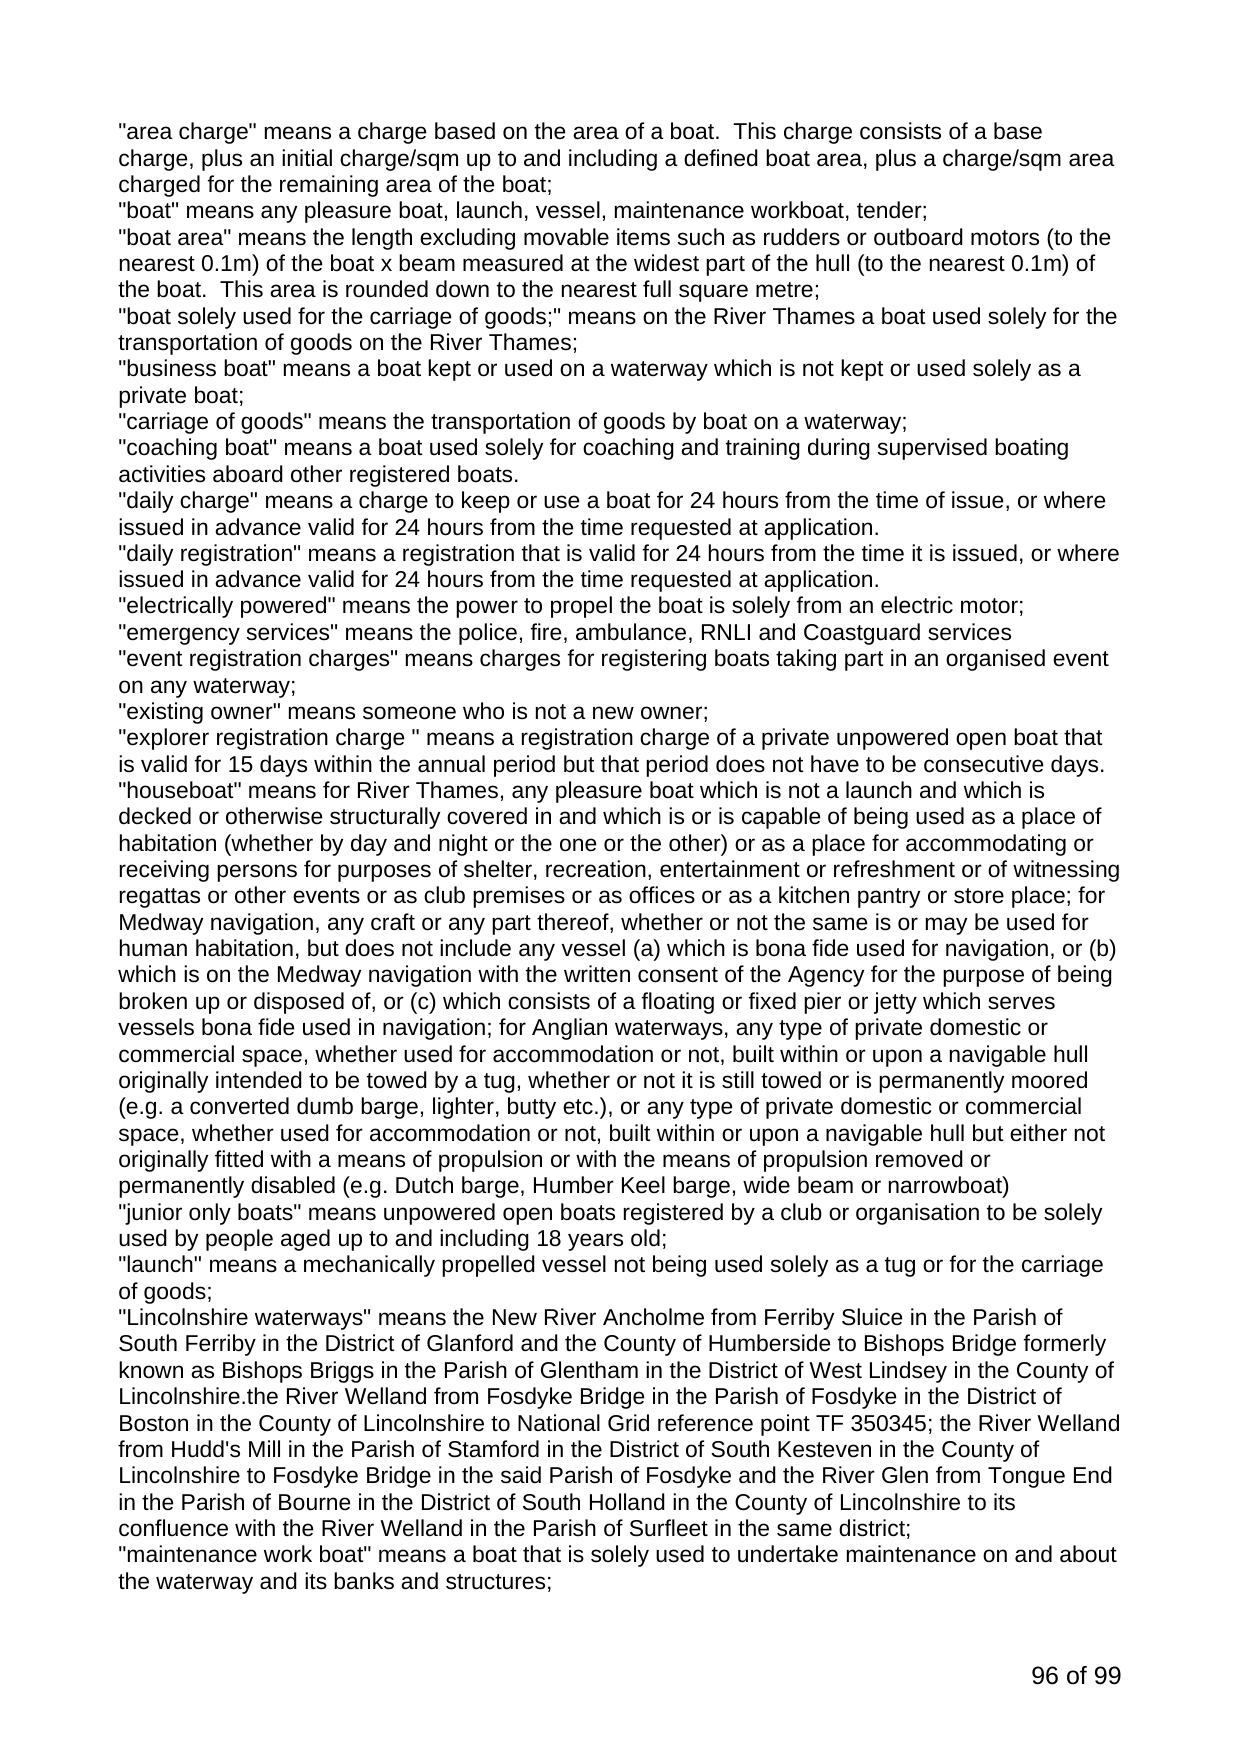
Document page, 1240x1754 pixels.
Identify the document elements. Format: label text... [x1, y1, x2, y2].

text "Lincolnshire waterways" means the New River Ancholme from Ferriby Sluice in the Parish of South Ferriby in the District of Glanford and the County of Humberside to Bishops Bridge formerly known as Bishops Briggs in the Parish of Glentham in the District of West Lindsey in the County of Lincolnshire.the River Welland from Fosdyke Bridge in the Parish of Fosdyke in the District of Boston in the County of Lincolnshire to National Grid reference point TF 350345; the River Welland from Hudd's Mill in the Parish of Stamford in the District of South Kesteven in the County of Lincolnshire to Fosdyke Bridge in the said Parish of Fosdyke and the River Glen from Tongue End in the Parish of Bourne in the District of South Holland in the County of Lincolnshire to its confluence with the River Welland in the Parish of Surfleet in the same district; [118, 1304, 1121, 1541]
text "electrically powered" means the power to propel the boat is solely from an electric motor; [118, 592, 1121, 619]
text "explorer registration charge " means a registration charge of a private unpowered open boat that is valid for 15 days within the annual period but that period does not have to be consecutive days. [118, 724, 1121, 777]
text "area charge" means a charge based on the area of a boat. This charge consists of a base charge, plus an initial charge/sqm up to and including a defined boat area, plus a charge/sqm area charged for the remaining area of the boat; [118, 118, 1121, 197]
text "maintenance work boat" means a boat that is solely used to undertake maintenance on and about the waterway and its banks and structures; [118, 1541, 1121, 1594]
text "daily charge" means a charge to keep or use a boat for 24 hours from the time of issue, or where issued in advance valid for 24 hours from the time requested at application. [118, 487, 1121, 540]
text "coaching boat" means a boat used solely for coaching and training during supervised boating activities aboard other registered boats. [118, 434, 1121, 487]
text "boat area" means the length excluding movable items such as rudders or outboard motors (to the nearest 0.1m) of the boat x beam measured at the widest part of the hull (to the nearest 0.1m) of the boat. This area is rounded down to the nearest full square metre; [118, 223, 1121, 303]
text "carriage of goods" means the transportation of goods by boat on a waterway; [118, 408, 1121, 434]
text "event registration charges" means charges for registering boats taking part in an organised event on any waterway; [118, 645, 1121, 698]
text "boat solely used for the carriage of goods;" means on the River Thames a boat used solely for the transportation of goods on the River Thames; [118, 303, 1121, 355]
text "emergency services" means the police, fire, ambulance, RNLI and Coastguard services [118, 619, 1121, 645]
text "daily registration" means a registration that is valid for 24 hours from the time it is issued, or where issued in advance valid for 24 hours from the time requested at application. [118, 540, 1121, 592]
text "junior only boats" means unpowered open boats registered by a club or organisation to be solely used by people aged up to and including 18 years old; [118, 1199, 1121, 1251]
text "houseboat" means for River Thames, any pleasure boat which is not a launch and which is decked or otherwise structurally covered in and which is or is capable of being used as a place of habitation (whether by day and night or the one or the other) or as a place for accommodating or receiving persons for purposes of shelter, recreation, entertainment or refreshment or of witnessing regattas or other events or as club premises or as offices or as a kitchen pantry or store place; for Medway navigation, any craft or any part thereof, whether or not the same is or may be used for human habitation, but does not include any vessel (a) which is bona fide used for navigation, or (b) which is on the Medway navigation with the written consent of the Agency for the purpose of being broken up or disposed of, or (c) which consists of a floating or fixed pier or jetty which serves vessels bona fide used in navigation; for Anglian waterways, any type of private domestic or commercial space, whether used for accommodation or not, built within or upon a navigable hull originally intended to be towed by a tug, whether or not it is still towed or is permanently moored (e.g. a converted dumb barge, lighter, butty etc.), or any type of private domestic or commercial space, whether used for accommodation or not, built within or upon a navigable hull but either not originally fitted with a means of propulsion or with the means of propulsion removed or permanently disabled (e.g. Dutch barge, Humber Keel barge, wide beam or narrowboat) [118, 777, 1121, 1199]
text "launch" means a mechanically propelled vessel not being used solely as a tug or for the carriage of goods; [118, 1251, 1121, 1304]
text "existing owner" means someone who is not a new owner; [118, 698, 1121, 724]
text "boat" means any pleasure boat, launch, vessel, maintenance workboat, tender; [118, 197, 1121, 223]
text "business boat" means a boat kept or used on a waterway which is not kept or used solely as a private boat; [118, 355, 1121, 408]
